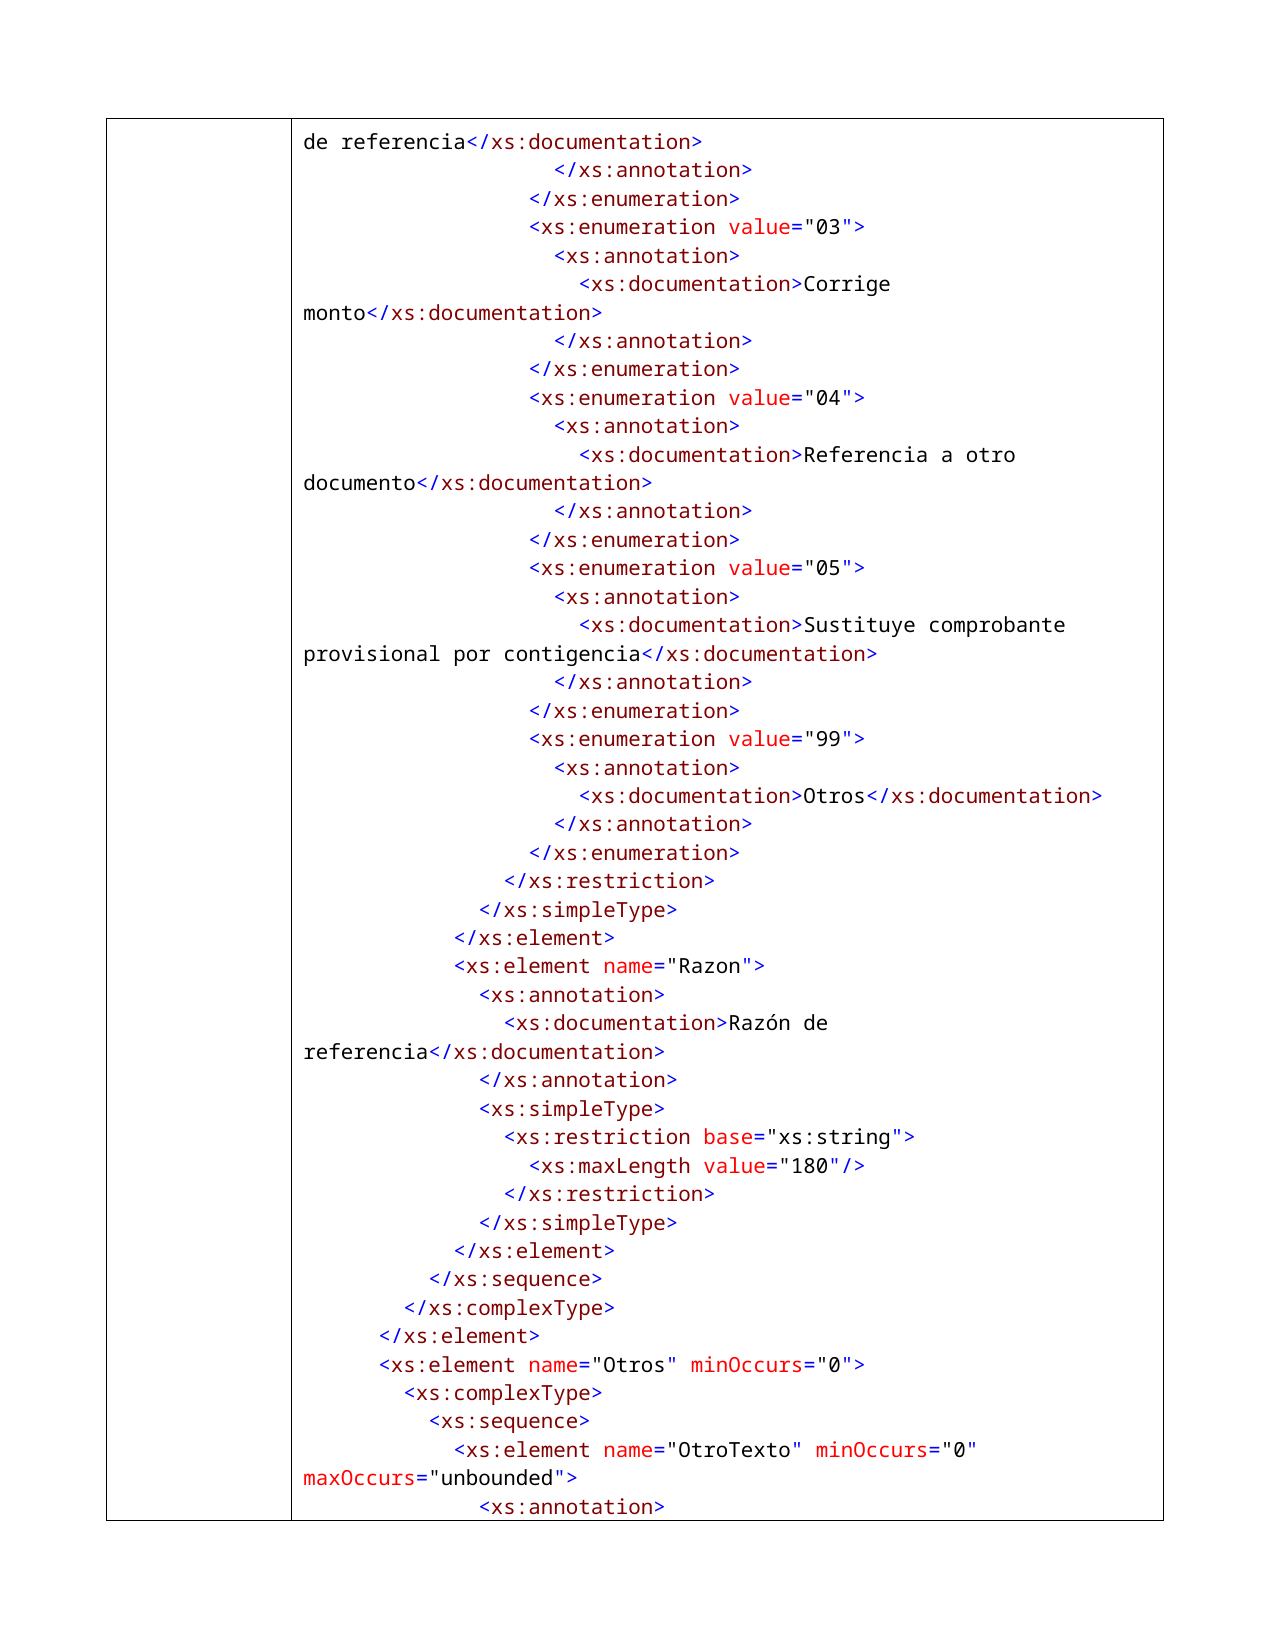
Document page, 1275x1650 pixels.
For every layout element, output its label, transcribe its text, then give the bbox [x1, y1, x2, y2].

table_cell de referencia</xs:documentation> </xs:annotation> </xs:enumeration> <xs:enumeration value="03"> <xs:annotation> <xs:documentation>Corrige monto</xs:documentation> </xs:annotation> </xs:enumeration> <xs:enumeration value="04"> <xs:annotation> <xs:documentation>Referencia a otro documento</xs:documentation> </xs:annotation> </xs:enumeration> <xs:enumeration value="05"> <xs:annotation> <xs:documentation>Sustituye comprobante provisional por contigencia</xs:documentation> </xs:annotation> </xs:enumeration> <xs:enumeration value="99"> <xs:annotation> <xs:documentation>Otros</xs:documentation> </xs:annotation> </xs:enumeration> </xs:restriction> </xs:simpleType> </xs:element> <xs:element name="Razon"> <xs:annotation> <xs:documentation>Razón de referencia</xs:documentation> </xs:annotation> <xs:simpleType> <xs:restriction base="xs:string"> <xs:maxLength value="180"/> </xs:restriction> </xs:simpleType> </xs:element> </xs:sequence> </xs:complexType> </xs:element> <xs:element name="Otros" minOccurs="0"> <xs:complexType> <xs:sequence> <xs:element name="OtroTexto" minOccurs="0" maxOccurs="unbounded"> <xs:annotation> [292, 119, 1163, 1520]
table_cell [107, 119, 291, 1520]
